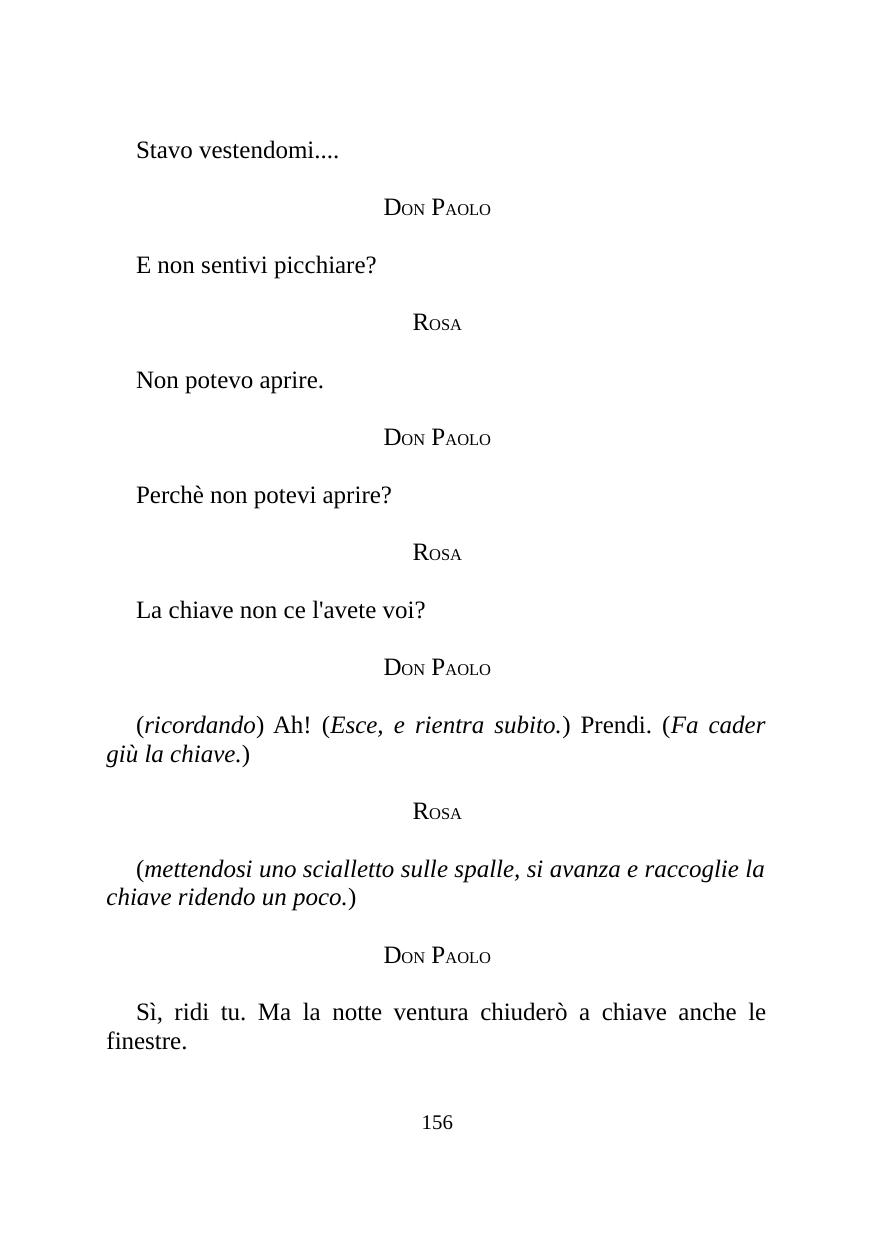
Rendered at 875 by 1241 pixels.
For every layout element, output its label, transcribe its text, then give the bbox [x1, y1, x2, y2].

text La chiave non ce l'avete voi? [106, 595, 768, 624]
text Don Paolo [106, 422, 768, 451]
text Don Paolo [106, 652, 768, 681]
text (mettendosi uno scialletto sulle spalle, si avanza e raccoglie la chiave ridendo un poco.) [106, 854, 768, 911]
text Perchè non potevi aprire? [106, 480, 768, 509]
text Rosa [106, 796, 768, 825]
text Non potevo aprire. [106, 365, 768, 394]
text Rosa [106, 307, 768, 336]
text Don Paolo [106, 192, 768, 221]
text Don Paolo [106, 940, 768, 969]
text Stavo vestendomi.... [106, 135, 768, 164]
text E non sentivi picchiare? [106, 250, 768, 279]
text (ricordando) Ah! (Esce, e rientra subito.) Prendi. (Fa cader giù la chiave.) [106, 710, 768, 767]
text Rosa [106, 537, 768, 566]
text Sì, ridi tu. Ma la notte ventura chiuderò a chiave anche le finestre. [106, 997, 768, 1055]
